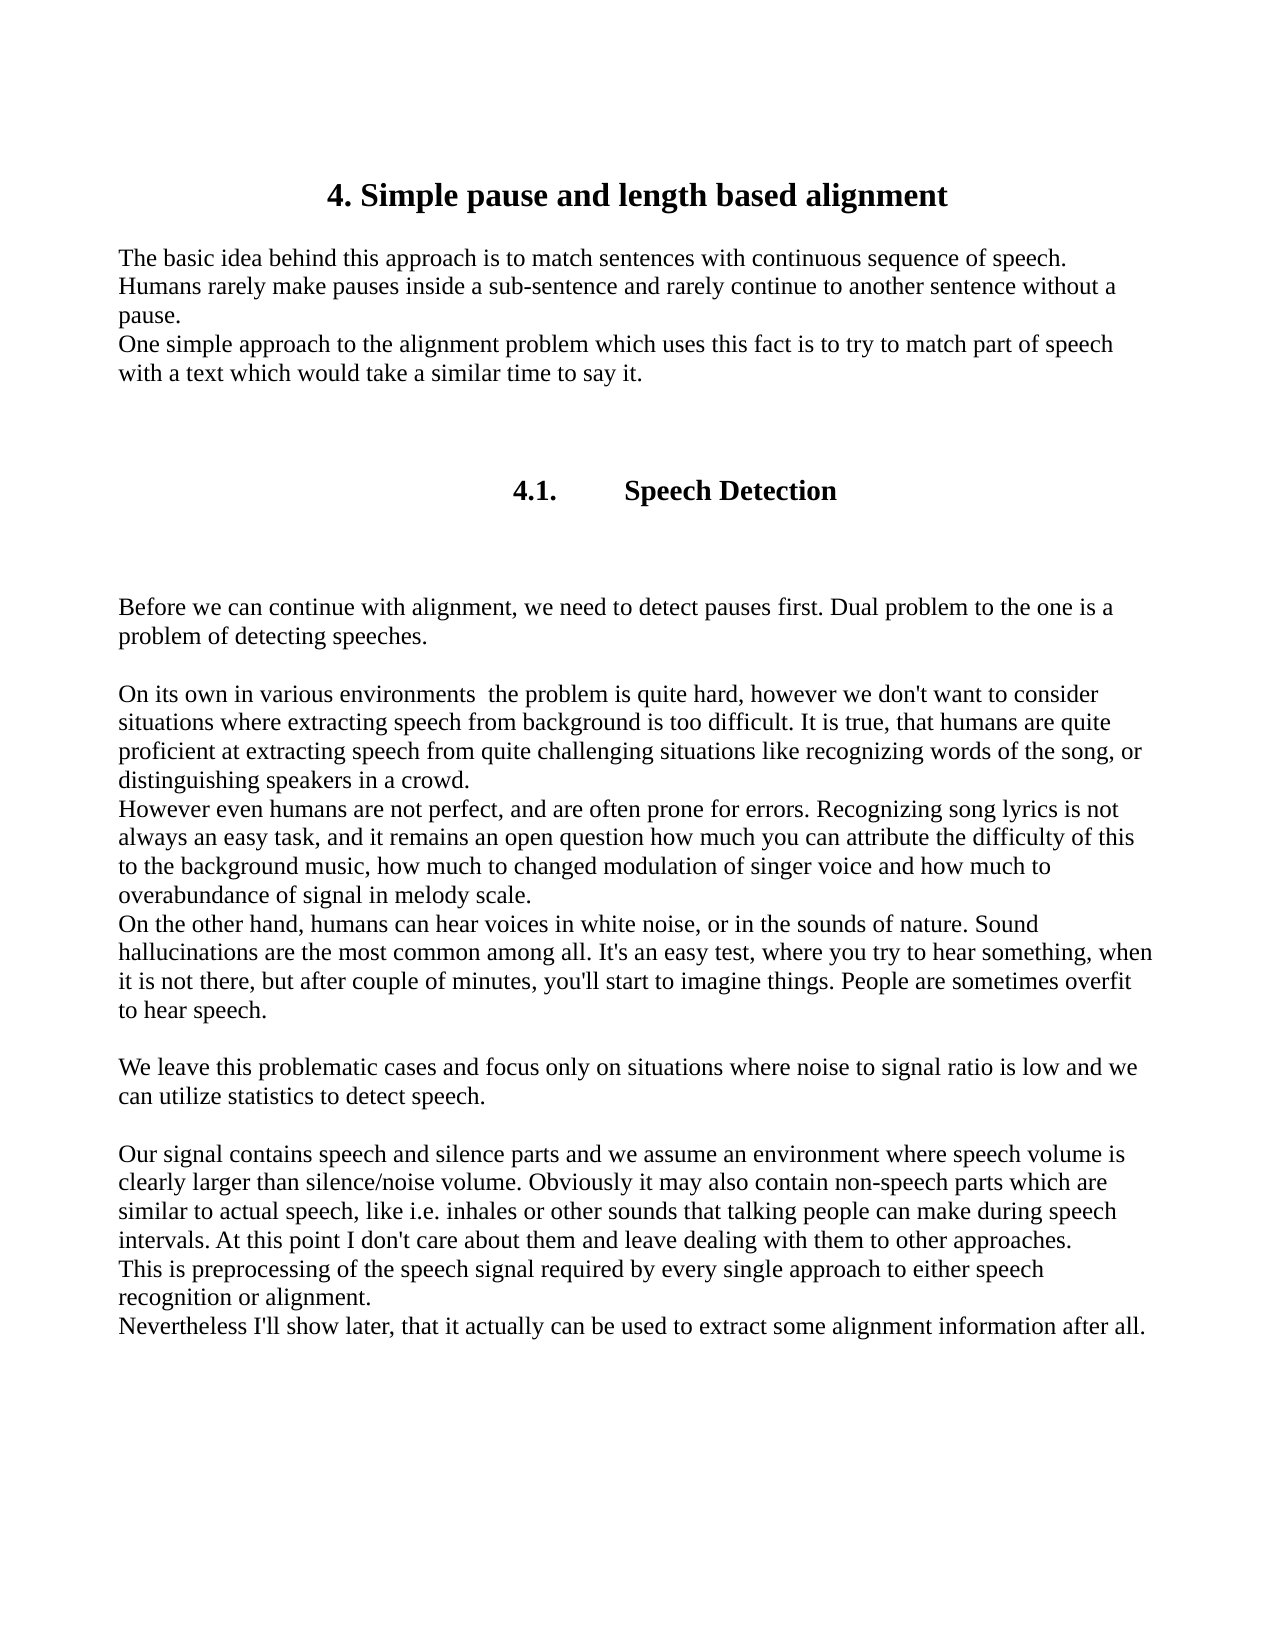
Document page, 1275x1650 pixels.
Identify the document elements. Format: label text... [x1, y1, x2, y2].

text Humans rarely make pauses inside a sub-sentence and rarely continue to another sentence without a pause. [118, 271, 1157, 329]
text Our signal contains speech and silence parts and we assume an environment where speech volume is clearly larger than silence/noise volume. Obviously it may also contain non-speech parts which are similar to actual speech, like i.e. inhales or other sounds that talking people can make during speech intervals. At this point I don't care about them and leave dealing with them to other approaches. [118, 1139, 1157, 1254]
list Speech Detection [193, 473, 1157, 506]
text One simple approach to the alignment problem which uses this fact is to try to match part of speech with a text which would take a similar time to say it. [118, 329, 1157, 386]
text The basic idea behind this approach is to match sentences with continuous sequence of speech. [118, 243, 1157, 271]
text We leave this problematic cases and focus only on situations where noise to signal ratio is low and we can utilize statistics to detect speech. [118, 1052, 1157, 1110]
text On the other hand, humans can hear voices in white noise, or in the sounds of nature. Sound hallucinations are the most common among all. It's an easy test, where you try to hear something, when it is not there, but after couple of minutes, you'll start to imagine things. People are sometimes overfit to hear speech. [118, 909, 1157, 1024]
text Before we can continue with alignment, we need to detect pauses first. Dual problem to the one is a problem of detecting speeches. [118, 592, 1157, 650]
text Nevertheless I'll show later, that it actually can be used to extract some alignment information after all. [118, 1311, 1157, 1340]
text However even humans are not perfect, and are often prone for errors. Recognizing song lyrics is not always an easy task, and it remains an open question how much you can attribute the difficulty of this to the background music, how much to changed modulation of singer voice and how much to overabundance of signal in melody scale. [118, 794, 1157, 909]
text This is preprocessing of the speech signal required by every single approach to either speech recognition or alignment. [118, 1254, 1157, 1311]
text On its own in various environments the problem is quite hard, however we don't want to consider situations where extracting speech from background is too difficult. It is true, that humans are quite proficient at extracting speech from quite challenging situations like recognizing words of the song, or distinguishing speakers in a crowd. [118, 679, 1157, 794]
text 4. Simple pause and length based alignment [118, 176, 1157, 214]
